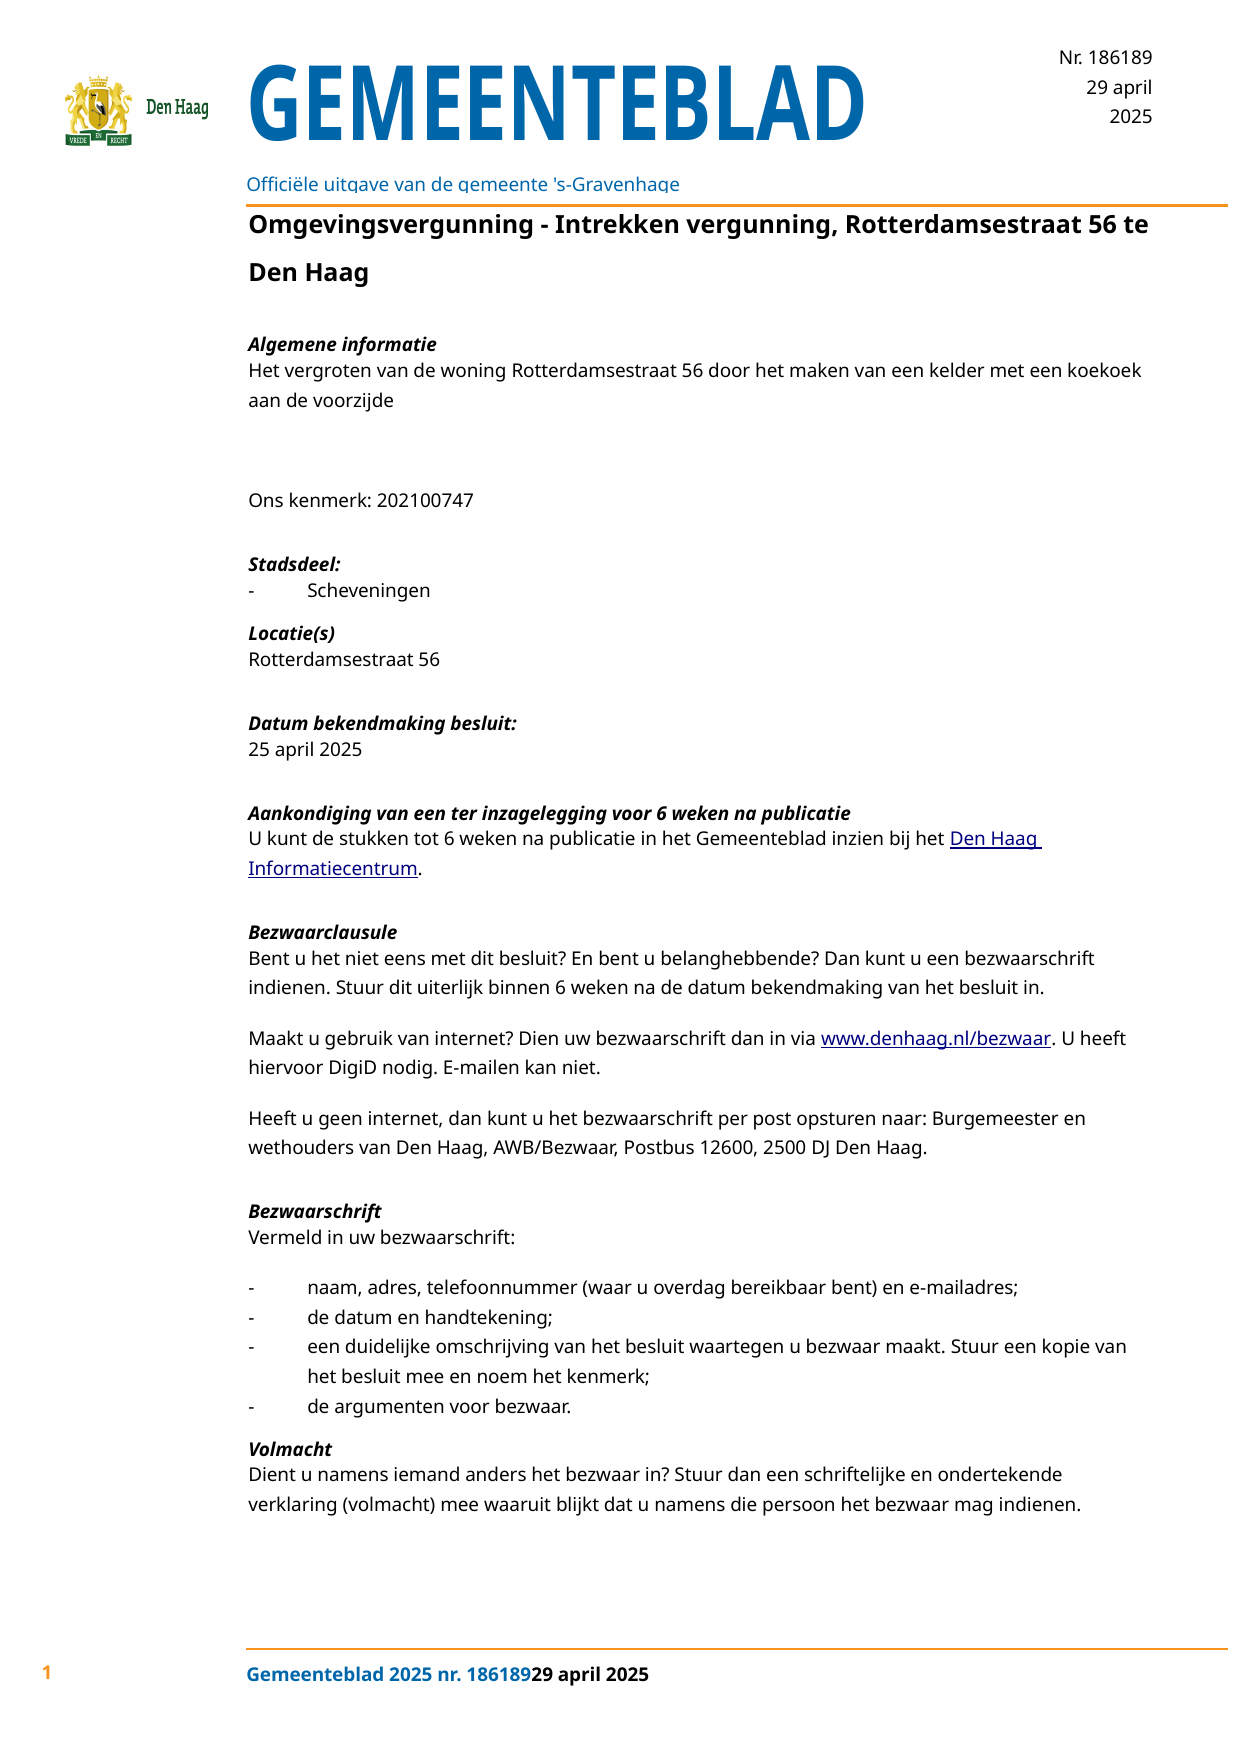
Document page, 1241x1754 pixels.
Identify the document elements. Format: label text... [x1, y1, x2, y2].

text Volmacht [248, 1436, 1152, 1462]
list de argumenten voor bezwaar. [248, 1393, 1152, 1418]
text Het vergroten van de woning Rotterdamsestraat 56 door het maken van een kelder met een koekoek aan de voorzijde [248, 357, 1152, 412]
list naam, adres, telefoonnummer (waar u overdag bereikbaar bent) en e-mailadres; [248, 1274, 1152, 1300]
list Scheveningen [248, 577, 1152, 603]
text Stadsdeel: [248, 552, 1152, 577]
text Bent u het niet eens met dit besluit? En bent u belanghebbende? Dan kunt u een bezwaarschrift indienen. Stuur dit uiterlijk binnen 6 weken na de datum bekendmaking van het besluit in. [248, 945, 1152, 1000]
text Bezwaarschrift [248, 1198, 1152, 1224]
text Maakt u gebruik van internet? Dien uw bezwaarschrift dan in via www.denhaag.nl/bezwaar. U heeft hiervoor DigiD nodig. E-mailen kan niet. [248, 1025, 1152, 1080]
list de datum en handtekening; [248, 1304, 1152, 1330]
text Bezwaarclausule [248, 919, 1152, 945]
text Heeft u geen internet, dan kunt u het bezwaarschrift per post opsturen naar: Burgemeester en wethouders van Den Haag, AWB/Bezwaar, Postbus 12600, 2500 DJ Den Haag. [248, 1105, 1152, 1160]
text Locatie(s) [248, 620, 1152, 646]
text U kunt de stukken tot 6 weken na publicatie in het Gemeenteblad inzien bij het Den Haag Informatiecentrum. [248, 826, 1152, 881]
text Datum bekendmaking besluit: [248, 710, 1152, 736]
text 25 april 2025 [248, 736, 1152, 762]
text Aankondiging van een ter inzagelegging voor 6 weken na publicatie [248, 800, 1152, 826]
text Vermeld in uw bezwaarschrift: [248, 1224, 1152, 1250]
text Dient u namens iemand anders het bezwaar in? Stuur dan een schriftelijke en ondertekende verklaring (volmacht) mee waaruit blijkt dat u namens die persoon het bezwaar mag indienen. [248, 1462, 1152, 1517]
text Algemene informatie [248, 331, 1152, 357]
list een duidelijke omschrijving van het besluit waartegen u bezwaar maakt. Stuur een kopie van het besluit mee en noem het kenmerk; [248, 1334, 1152, 1389]
text Omgevingsvergunning - Intrekken vergunning, Rotterdamsestraat 56 te Den Haag [248, 207, 1152, 288]
text Rotterdamsestraat 56 [248, 646, 1152, 672]
picture [41, 47, 231, 172]
text Ons kenmerk: 202100747 [248, 488, 1152, 513]
